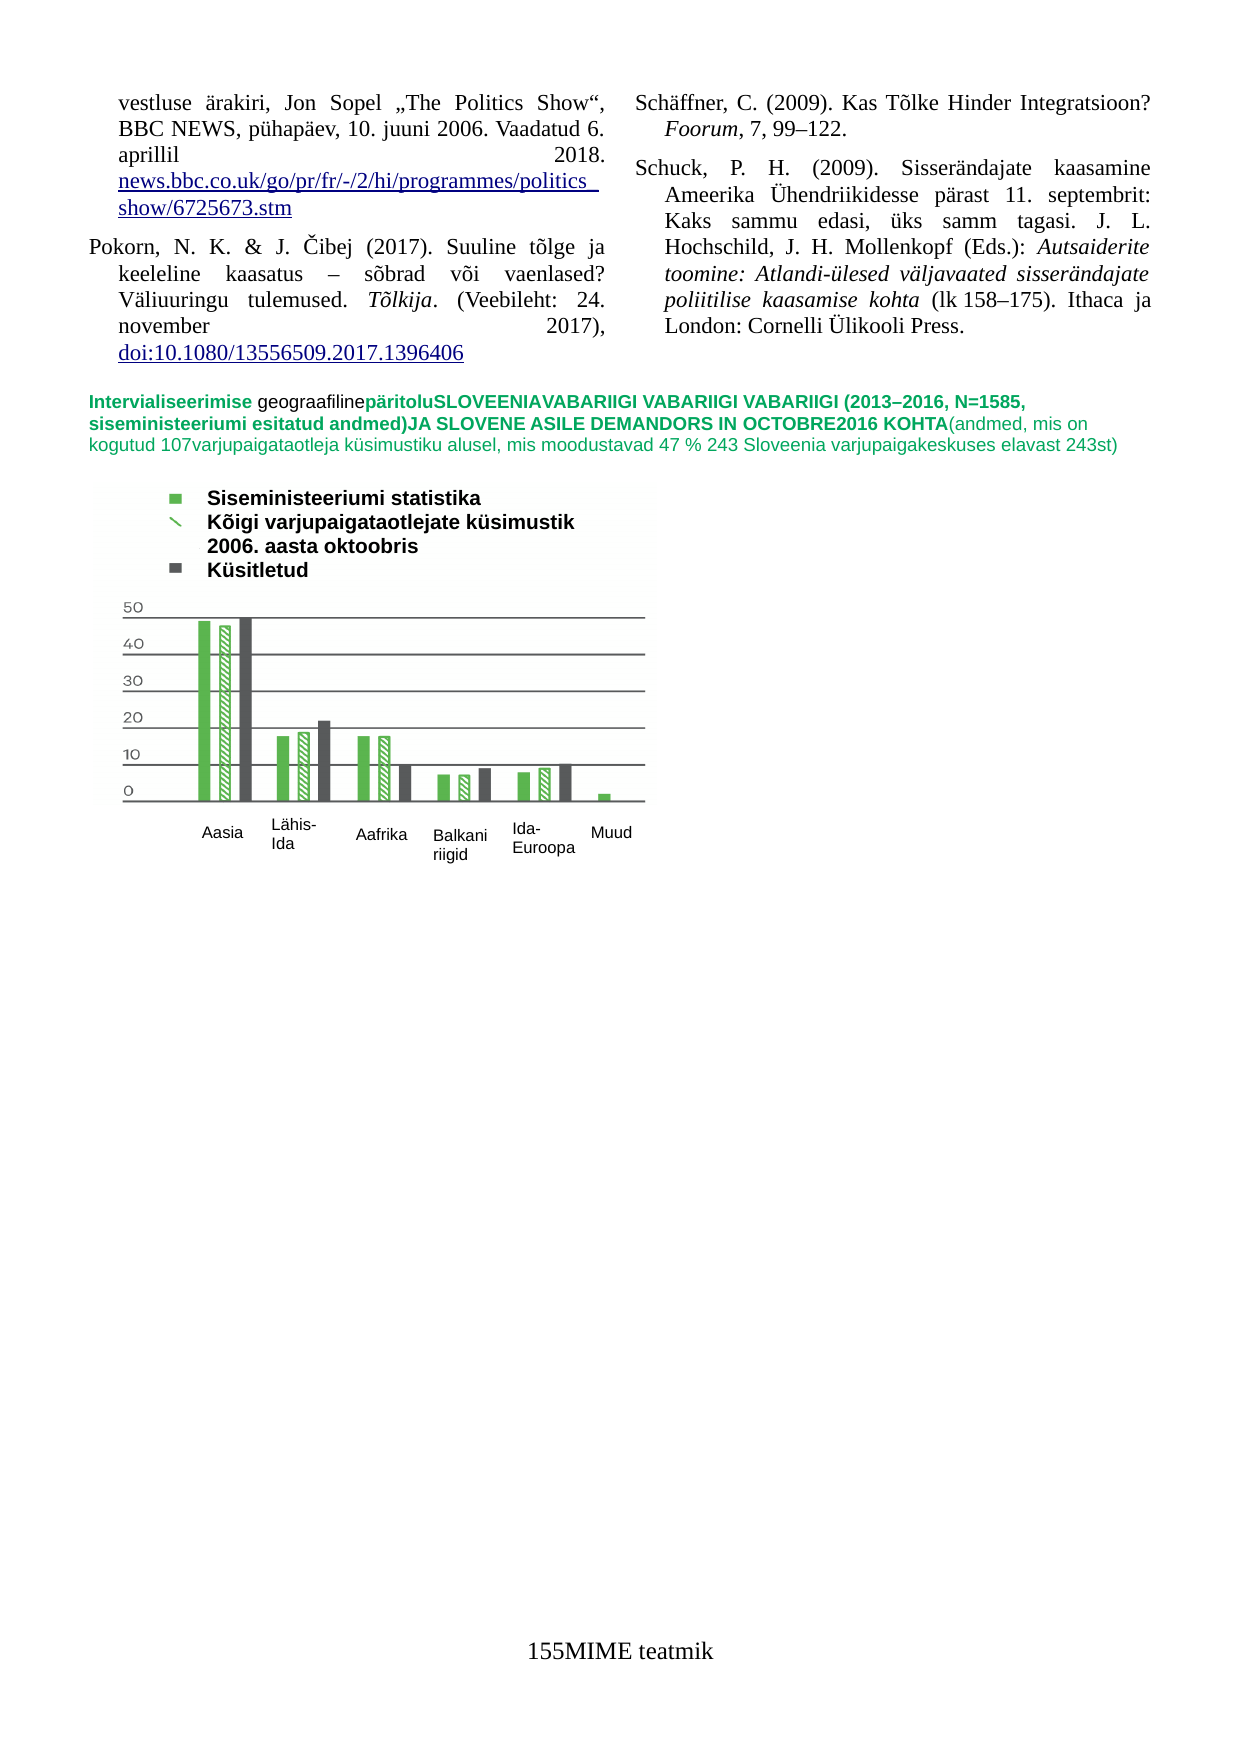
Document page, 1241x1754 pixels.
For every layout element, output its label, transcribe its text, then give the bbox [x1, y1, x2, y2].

text Schäffner, C. (2009). Kas Tõlke Hinder Integratsioon? Foorum, 7, 99–122. [635, 88, 1152, 141]
text Intervialiseerimise geograafilinepäritoluSLOVEENIAVABARIIGI VABARIIGI VABARIIGI (2013–2016, N=1585, siseministeeriumi esitatud andmed)JA SLOVENE ASILE DEMANDORS IN OCTOBRE2016 KOHTA(andmed, mis on kogutud 107varjupaigataotleja küsimustiku alusel, mis moodustavad 47 % 243 Sloveenia varjupaigakeskuses elavast 243st) [88, 391, 1152, 456]
text vestluse ärakiri, Jon Sopel „The Politics Show“, BBC NEWS, pühapäev, 10. juuni 2006. Vaadatud 6. aprillil 2018. news.bbc.co.uk/go/pr/fr/-/2/hi/programmes/politics_show/6725673.stm [88, 88, 605, 220]
text Schuck, P. H. (2009). Sisserändajate kaasamine Ameerika Ühendriikidesse pärast 11. septembrit: Kaks sammu edasi, üks samm tagasi. J. L. Hochschild, J. H. Mollenkopf (Eds.): Autsaiderite toomine: Atlandi-ülesed väljavaated sisserändajate poliitilise kaasamise kohta (lk 158–175). Ithaca ja London: Cornelli Ülikooli Press. [635, 154, 1152, 339]
text Pokorn, N. K. & J. Čibej (2017). Suuline tõlge ja keeleline kaasatus – sõbrad või vaenlased? Väliuuringu tulemused. Tõlkija. (Veebileht: 24. november 2017), doi:10.1080/13556509.2017.1396406 [88, 233, 605, 365]
picture [93, 482, 657, 805]
